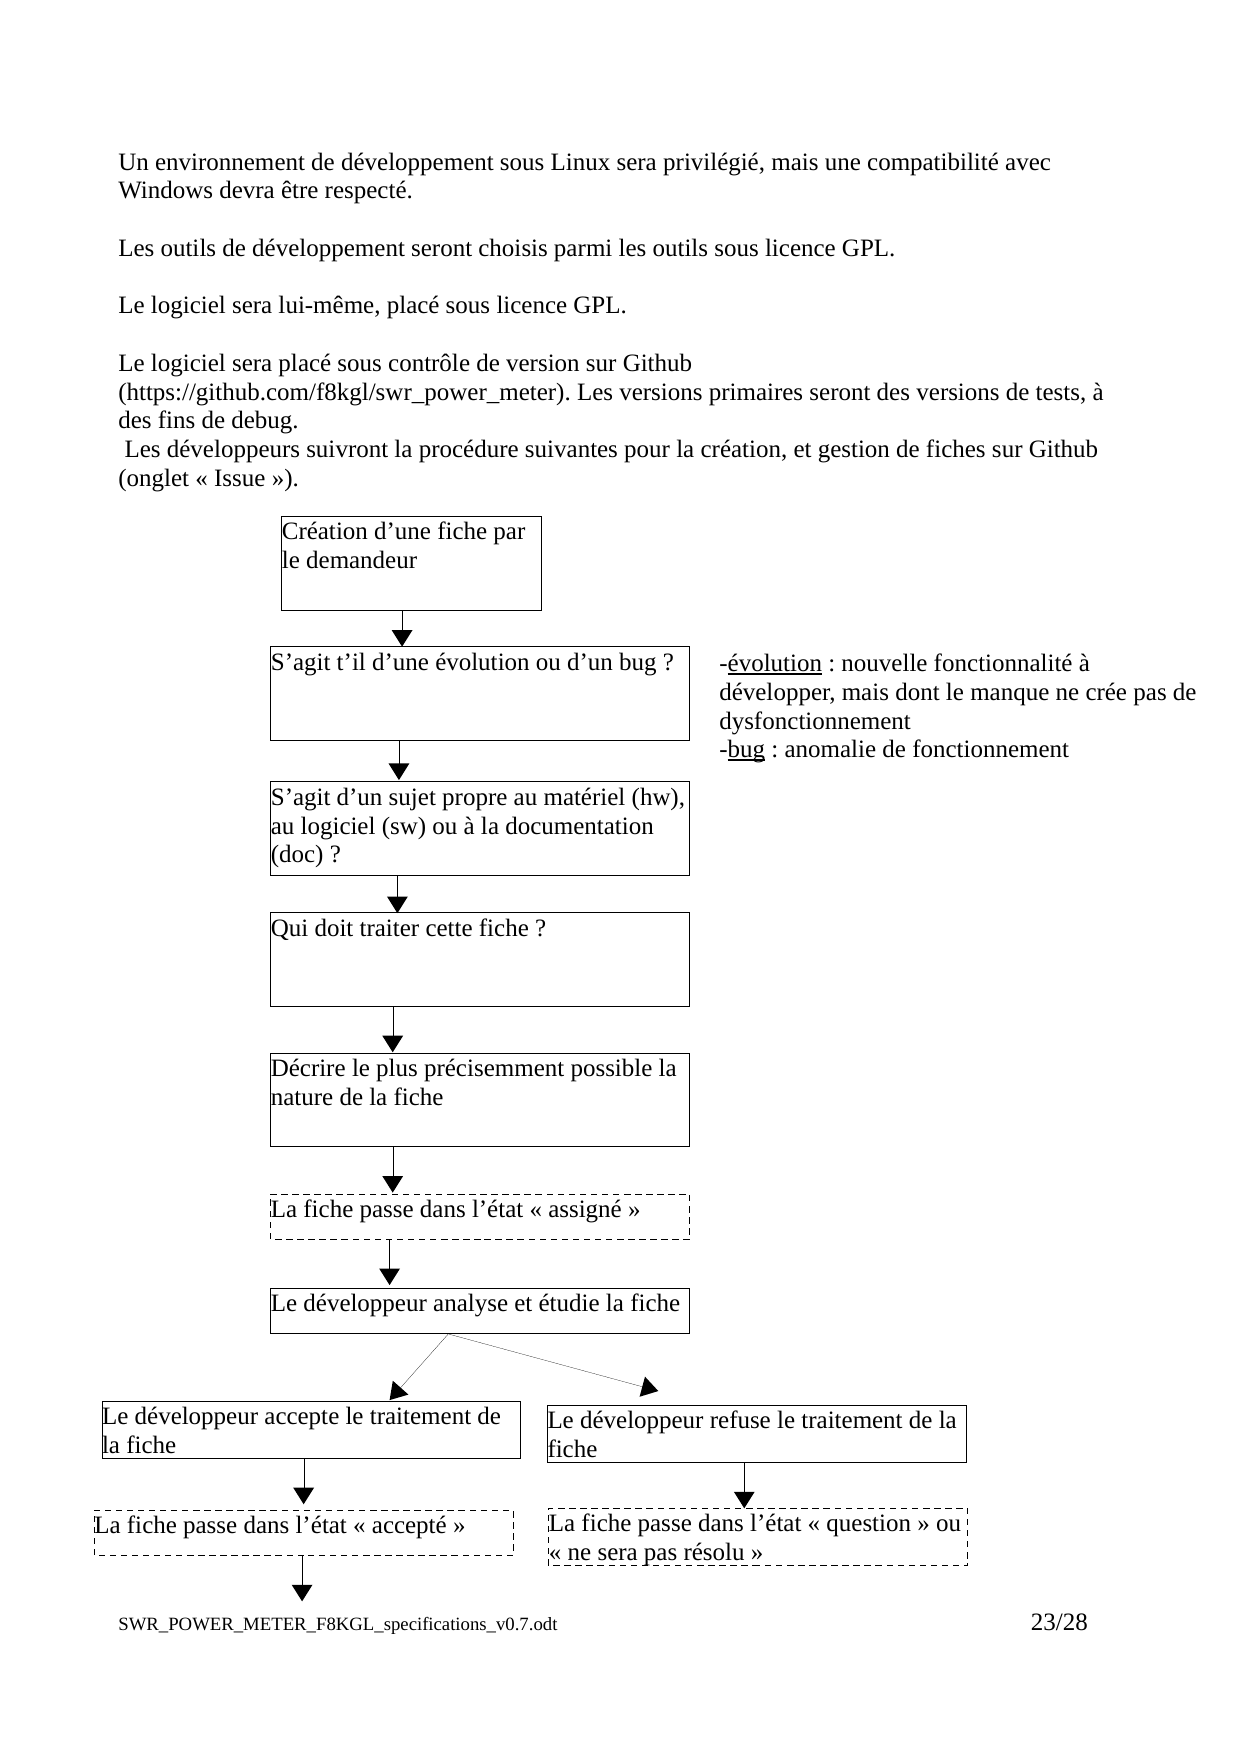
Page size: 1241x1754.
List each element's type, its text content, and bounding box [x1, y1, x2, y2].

text Le logiciel sera lui-même, placé sous licence GPL. [118, 291, 1122, 319]
text Le logiciel sera placé sous contrôle de version sur Github (https://github.com/f8kgl/swr_power_meter). Les versions primaires seront des versions de tests, à des fins de debug. [118, 348, 1122, 434]
text Les outils de développement seront choisis parmi les outils sous licence GPL. [118, 233, 1122, 262]
text Un environnement de développement sous Linux sera privilégié, mais une compatibilité avec Windows devra être respecté. [118, 147, 1122, 204]
text Les développeurs suivront la procédure suivantes pour la création, et gestion de fiches sur Github (onglet « Issue »). [118, 434, 1122, 492]
